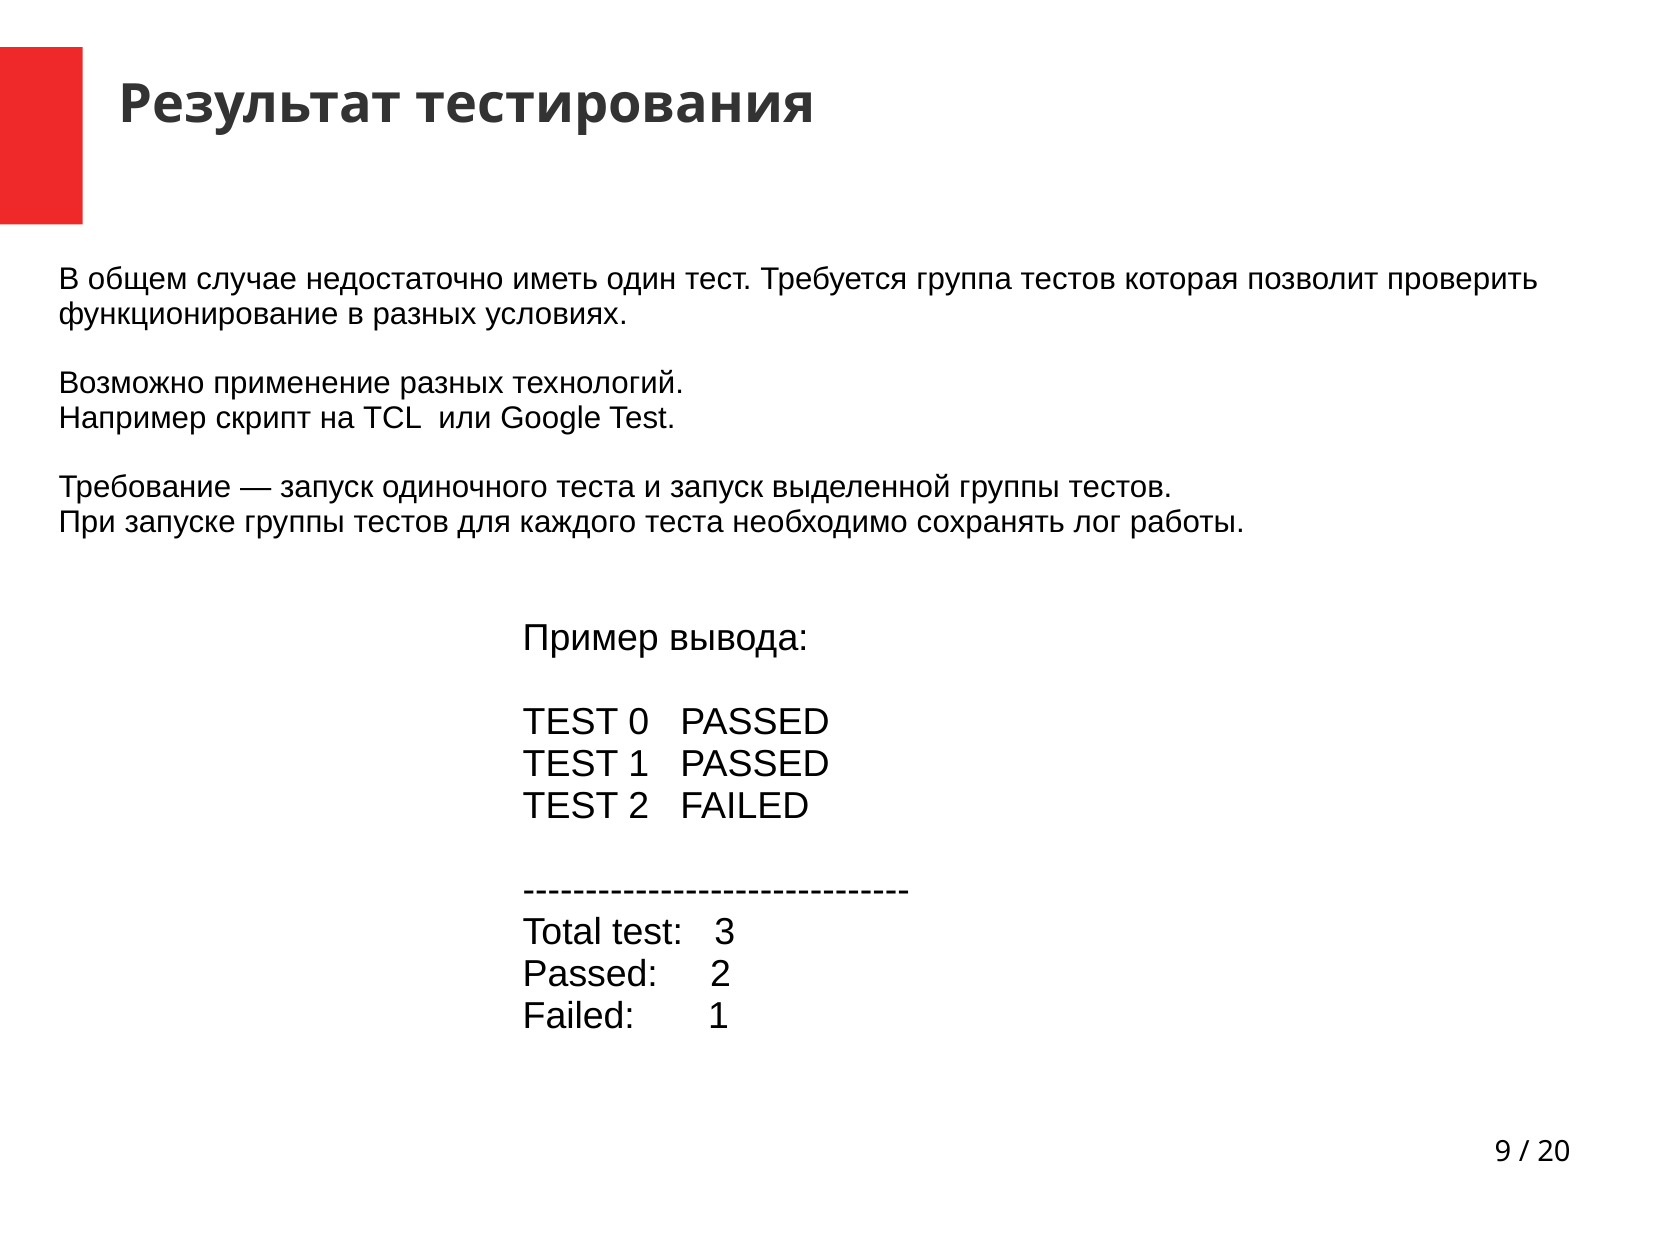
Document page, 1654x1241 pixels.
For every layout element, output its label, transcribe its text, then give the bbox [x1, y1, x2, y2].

text_box Пример вывода: TEST 0 PASSED TEST 1 PASSED TEST 2 FAILED ------------------------------- Total test: 3 Passed: 2 Failed: 1 [507, 609, 1241, 1123]
text_box В общем случае недостаточно иметь один тест. Требуется группа тестов которая позволит проверить функционирование в разных условиях. Возможно применение разных технологий. Например скрипт на TCL или Google Test. Требование — запуск одиночного теста и запуск выделенной группы тестов. При запуске группы тестов для каждого теста необходимо сохранять лог работы. [43, 253, 1607, 617]
title Результат тестирования [118, 49, 1571, 154]
